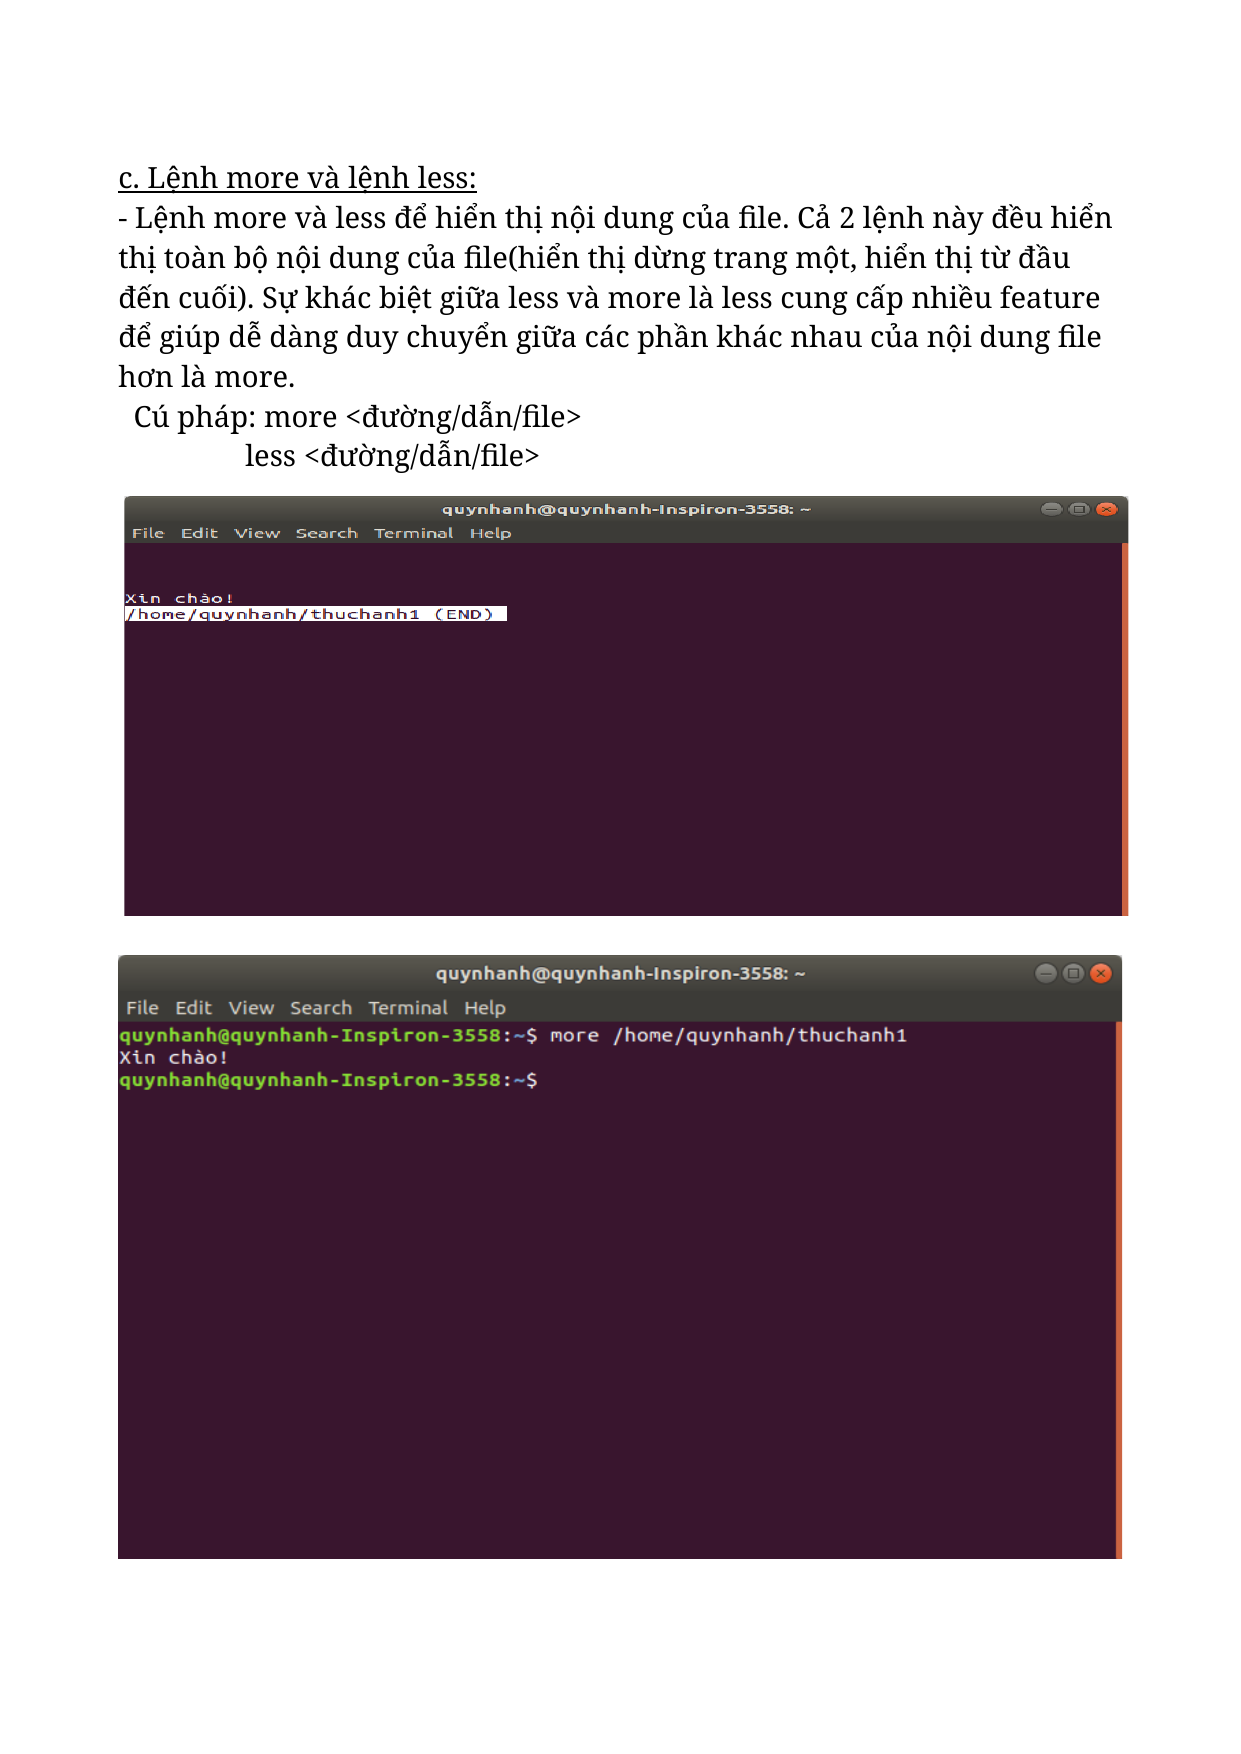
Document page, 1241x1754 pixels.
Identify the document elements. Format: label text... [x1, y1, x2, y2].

text c. Lệnh more và lệnh less: [118, 158, 1122, 197]
text Cú pháp: more <đường/dẫn/file> [118, 396, 1122, 436]
picture [124, 496, 1129, 916]
text - Lệnh more và less để hiển thị nội dung của file. Cả 2 lệnh này đều hiển thị toàn bộ nội dung của file(hiển thị dừng trang một, hiển thị từ đầu đến cuối). Sự khác biệt giữa less và more là less cung cấp nhiều feature để giúp dễ dàng duy chuyển giữa các phần khác nhau của nội dung file hơn là more. [118, 197, 1122, 396]
picture [118, 955, 1123, 1559]
text less <đường/dẫn/file> [118, 436, 1122, 475]
